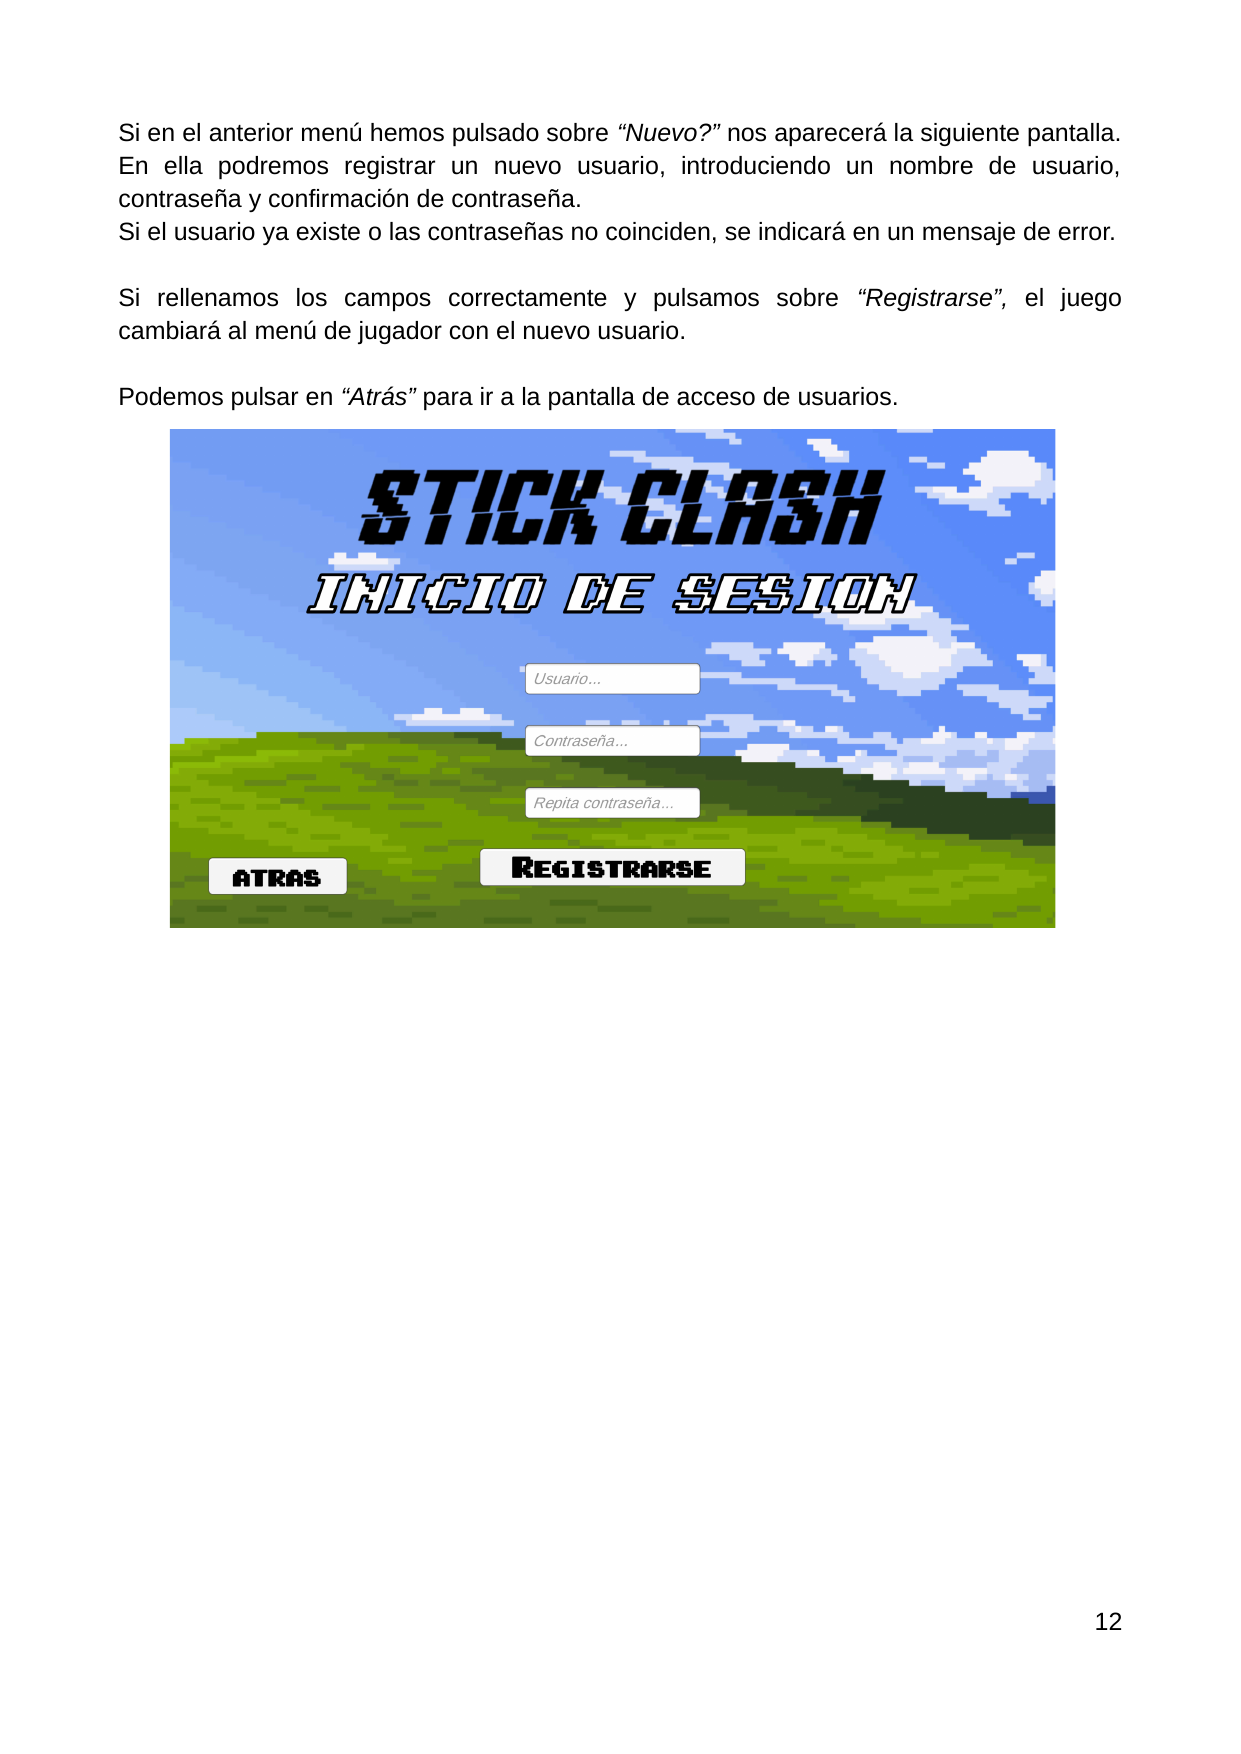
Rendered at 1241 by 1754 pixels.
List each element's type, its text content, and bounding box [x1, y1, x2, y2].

text Si rellenamos los campos correctamente y pulsamos sobre “Registrarse”, el juego cambiará al menú de jugador con el nuevo usuario. [118, 283, 1122, 345]
picture [169, 429, 1056, 928]
text Si en el anterior menú hemos pulsado sobre “Nuevo?” nos aparecerá la siguiente pantalla. En ella podremos registrar un nuevo usuario, introduciendo un nombre de usuario, contraseña y confirmación de contraseña. [118, 118, 1122, 213]
text Podemos pulsar en “Atrás” para ir a la pantalla de acceso de usuarios. [118, 382, 1122, 411]
text Si el usuario ya existe o las contraseñas no coinciden, se indicará en un mensaje de error. [118, 217, 1122, 246]
